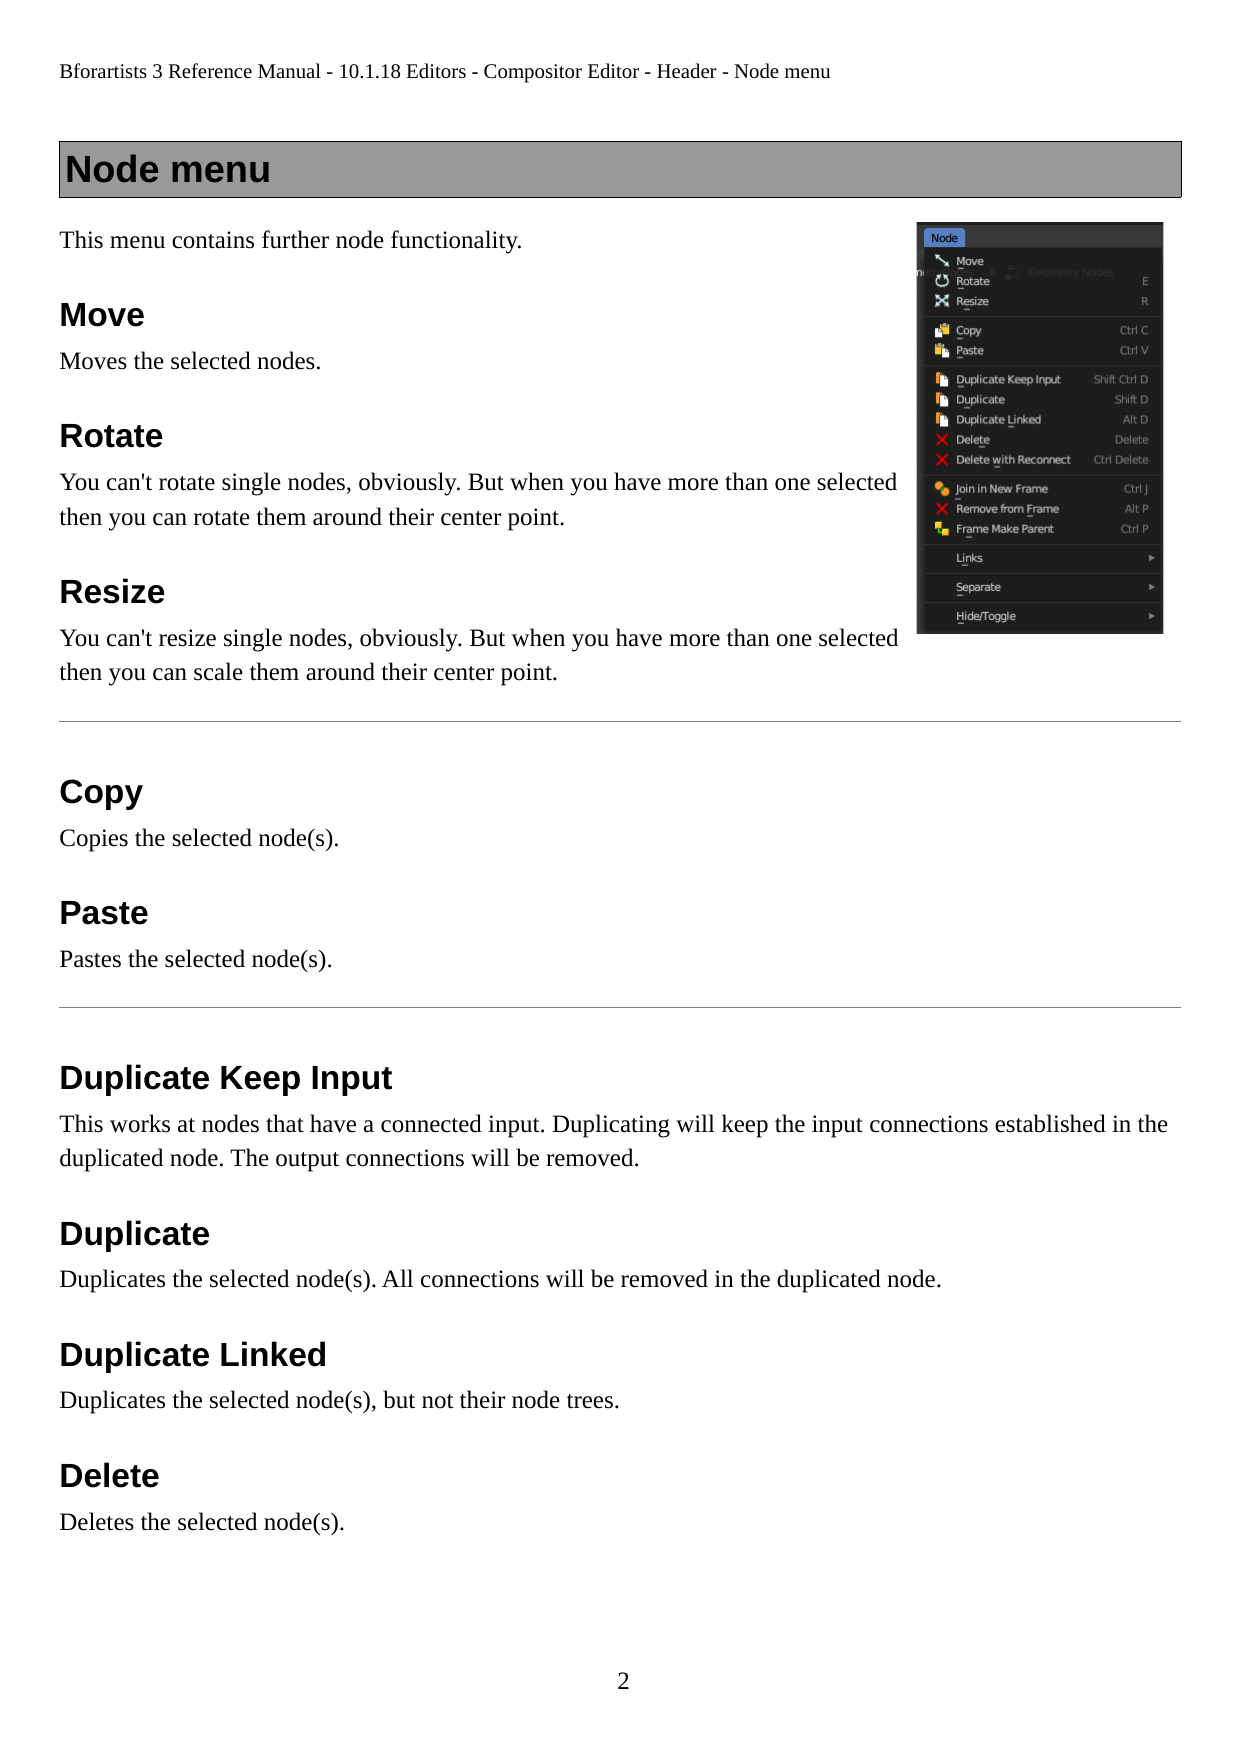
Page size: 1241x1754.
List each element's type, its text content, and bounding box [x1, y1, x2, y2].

subtitle [1164, 416, 1181, 455]
subtitle Paste [59, 893, 1181, 931]
text Duplicates the selected node(s), but not their node trees. [59, 1386, 1181, 1414]
text Deletes the selected node(s). [59, 1507, 1181, 1535]
text This works at nodes that have a connected input. Duplicating will keep the input connections established in the duplicated node. The output connections will be removed. [59, 1109, 1181, 1172]
text Pastes the selected node(s). [59, 944, 1181, 972]
subtitle Copy [59, 772, 1181, 810]
table_header Node menu [60, 142, 1181, 197]
text You can't rotate single nodes, obviously. But when you have more than one selected then you can rotate them around their center point. [59, 467, 916, 531]
text Copies the selected node(s). [59, 823, 1181, 851]
subtitle Move [59, 295, 916, 334]
subtitle Resize [59, 572, 916, 611]
subtitle Duplicate Keep Input [59, 1058, 1181, 1096]
subtitle [1164, 295, 1181, 334]
text You can't resize single nodes, obviously. But when you have more than one selected then you can scale them around their center point. [59, 623, 1181, 686]
subtitle [1164, 572, 1181, 611]
text Moves the selected nodes. [59, 346, 916, 375]
text This menu contains further node functionality. [59, 225, 916, 254]
picture [916, 222, 1164, 634]
subtitle Rotate [59, 416, 916, 455]
subtitle Duplicate [59, 1213, 1181, 1252]
subtitle Delete [59, 1455, 1181, 1494]
subtitle Duplicate Linked [59, 1334, 1181, 1373]
text Duplicates the selected node(s). All connections will be removed in the duplicated node. [59, 1264, 1181, 1293]
